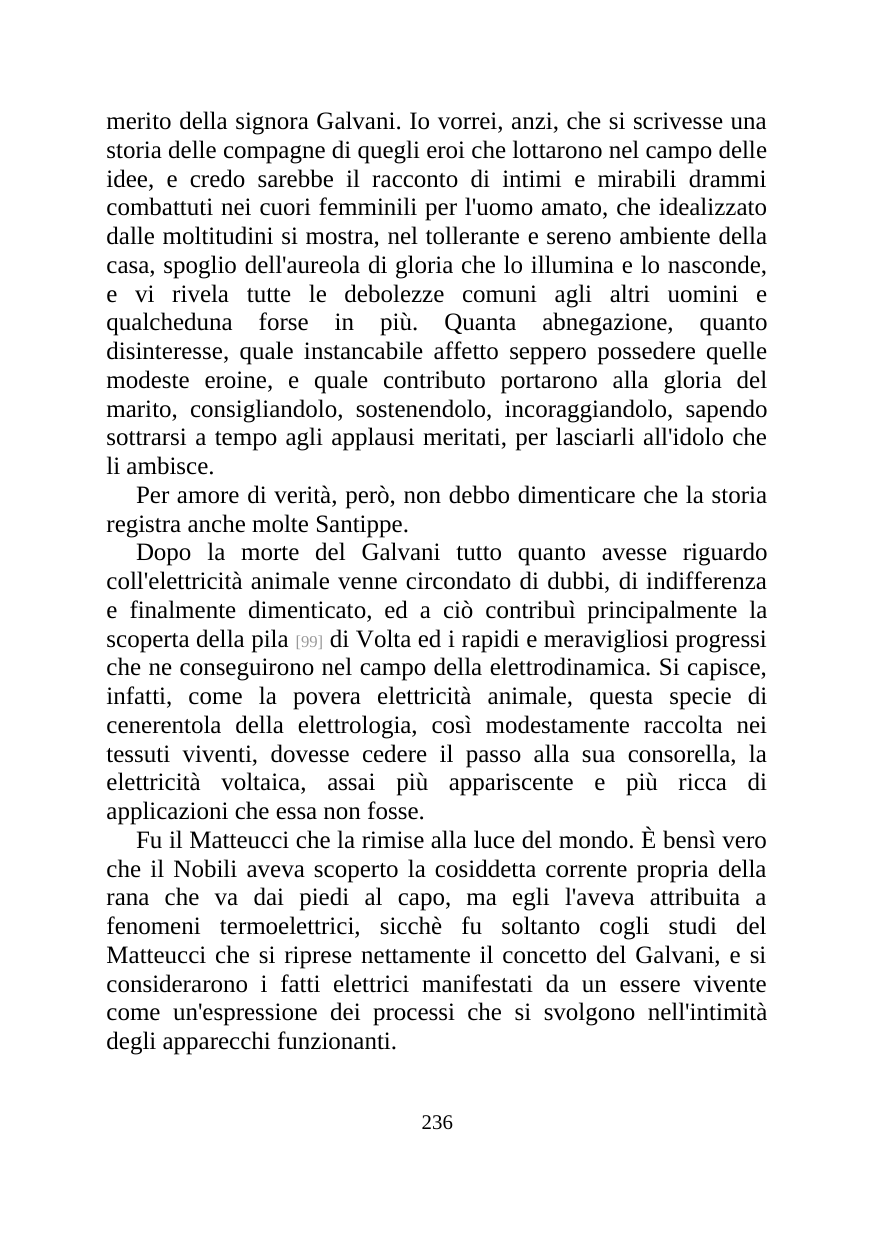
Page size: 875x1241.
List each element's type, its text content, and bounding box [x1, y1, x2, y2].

text Per amore di verità, però, non debbo dimenticare che la storia registra anche molte Santippe. [106, 480, 768, 537]
text merito della signora Galvani. Io vorrei, anzi, che si scrivesse una storia delle compagne di quegli eroi che lottarono nel campo delle idee, e credo sarebbe il racconto di intimi e mirabili drammi combattuti nei cuori femminili per l'uomo amato, che idealizzato dalle moltitudini si mostra, nel tollerante e sereno ambiente della casa, spoglio dell'aureola di gloria che lo illumina e lo nasconde, e vi rivela tutte le debolezze comuni agli altri uomini e qualcheduna forse in più. Quanta abnegazione, quanto disinteresse, quale instancabile affetto seppero possedere quelle modeste eroine, e quale contributo portarono alla gloria del marito, consigliandolo, sostenendolo, incoraggiandolo, sapendo sottrarsi a tempo agli applausi meritati, per lasciarli all'idolo che li ambisce. [106, 106, 768, 480]
text Dopo la morte del Galvani tutto quanto avesse riguardo coll'elettricità animale venne circondato di dubbi, di indifferenza e finalmente dimenticato, ed a ciò contribuì principalmente la scoperta della pila [99] di Volta ed i rapidi e meravigliosi progressi che ne conseguirono nel campo della elettrodinamica. Si capisce, infatti, come la povera elettricità animale, questa specie di cenerentola della elettrologia, così modestamente raccolta nei tessuti viventi, dovesse cedere il passo alla sua consorella, la elettricità voltaica, assai più appariscente e più ricca di applicazioni che essa non fosse. [106, 537, 768, 825]
text Fu il Matteucci che la rimise alla luce del mondo. È bensì vero che il Nobili aveva scoperto la cosiddetta corrente propria della rana che va dai piedi al capo, ma egli l'aveva attribuita a fenomeni termoelettrici, sicchè fu soltanto cogli studi del Matteucci che si riprese nettamente il concetto del Galvani, e si considerarono i fatti elettrici manifestati da un essere vivente come un'espressione dei processi che si svolgono nell'intimità degli apparecchi funzionanti. [106, 825, 768, 1055]
